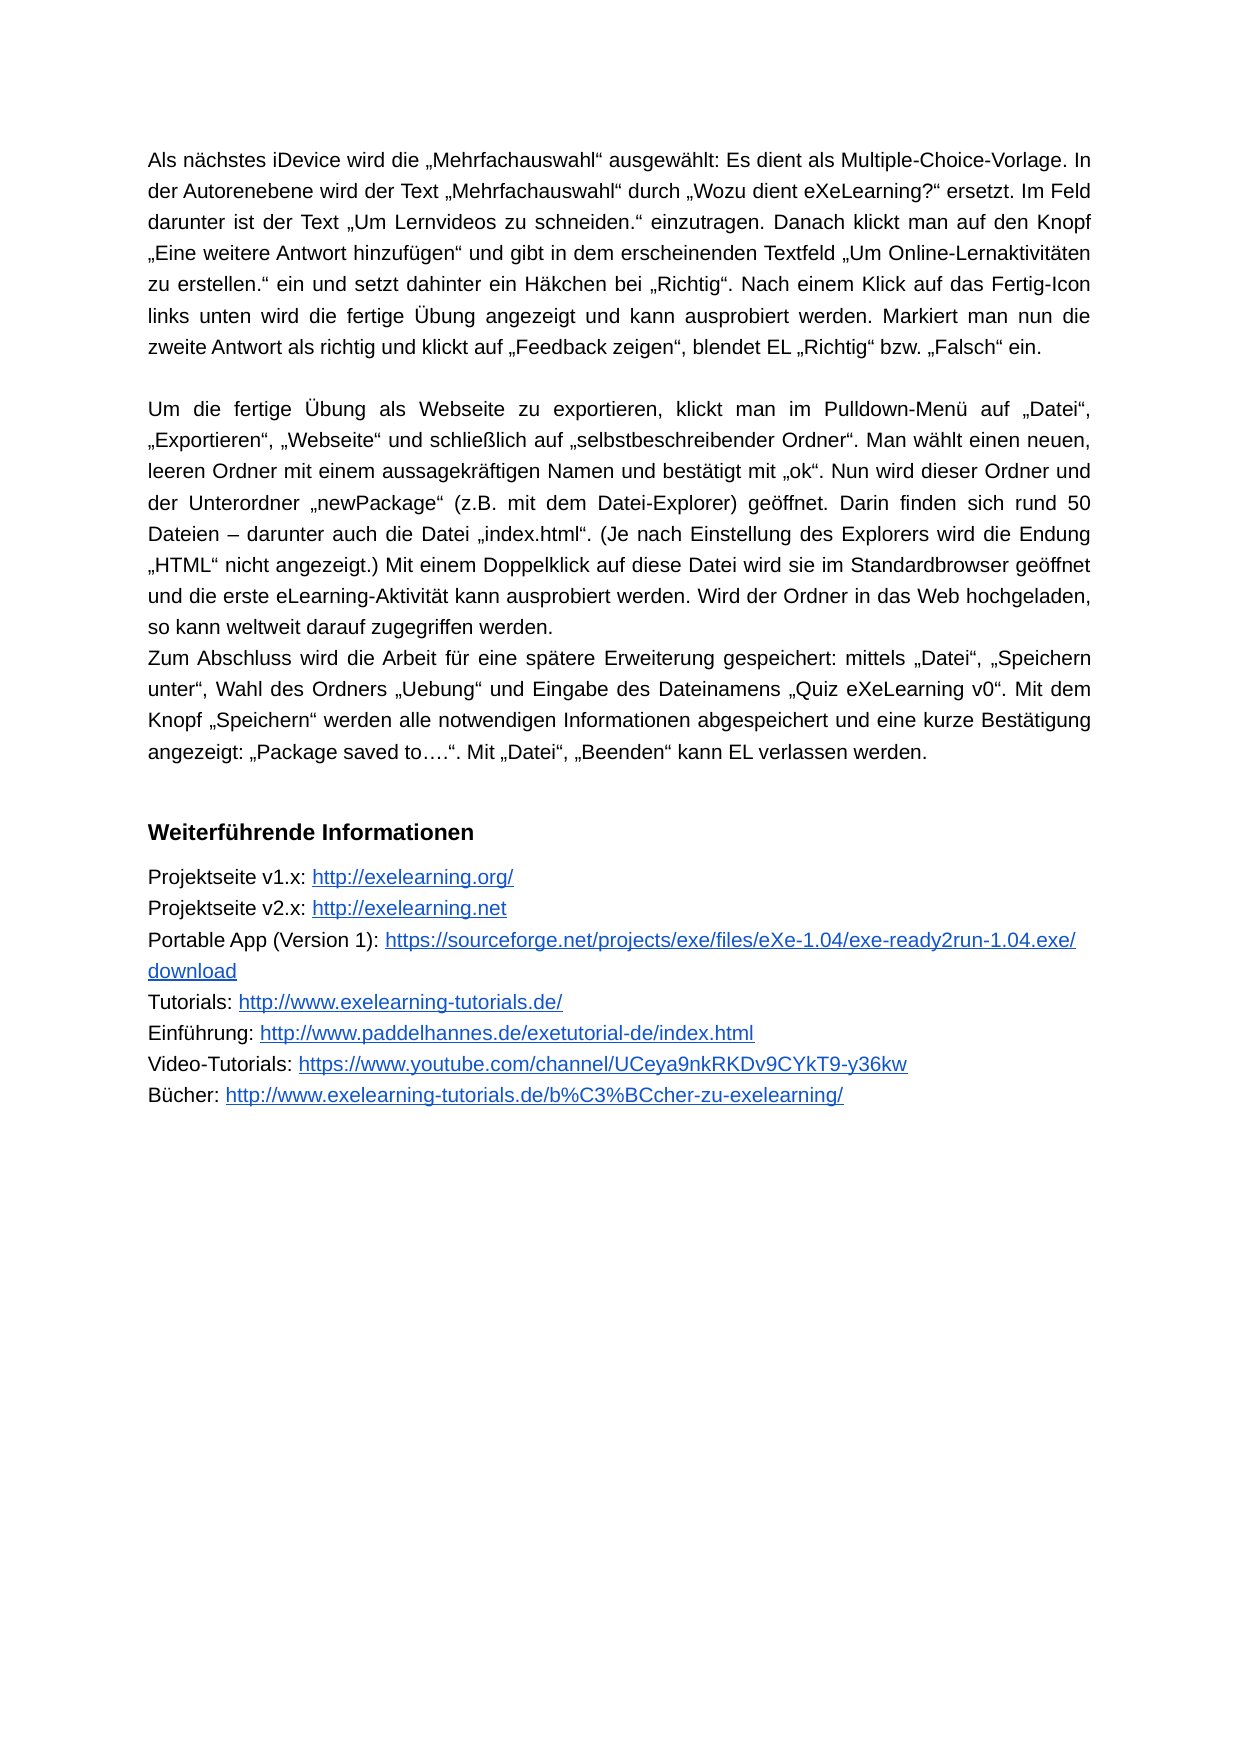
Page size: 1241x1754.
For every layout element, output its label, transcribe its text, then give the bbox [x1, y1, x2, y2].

text Um die fertige Übung als Webseite zu exportieren, klickt man im Pulldown-Menü auf „Datei“, „Exportieren“, „Webseite“ und schließlich auf „selbstbeschreibender Ordner“. Man wählt einen neuen, leeren Ordner mit einem aussagekräftigen Namen und bestätigt mit „ok“. Nun wird dieser Ordner und der Unterordner „newPackage“ (z.B. mit dem Datei-Explorer) geöffnet. Darin finden sich rund 50 Dateien – darunter auch die Datei „index.html“. (Je nach Einstellung des Explorers wird die Endung „HTML“ nicht angezeigt.) Mit einem Doppelklick auf diese Datei wird sie im Standardbrowser geöffnet und die erste eLearning-Aktivität kann ausprobiert werden. Wird der Ordner in das Web hochgeladen, so kann weltweit darauf zugegriffen werden. [148, 397, 1092, 639]
text Video-Tutorials: https://www.youtube.com/channel/UCeya9nkRKDv9CYkT9-y36kw [148, 1052, 1092, 1076]
text Portable App (Version 1): https://sourceforge.net/projects/exe/files/eXe-1.04/exe-ready2run-1.04.exe/download [148, 927, 1092, 982]
text Als nächstes iDevice wird die „Mehrfachauswahl“ ausgewählt: Es dient als Multiple-Choice-Vorlage. In der Autorenebene wird der Text „Mehrfachauswahl“ durch „Wozu dient eXeLearning?“ ersetzt. Im Feld darunter ist der Text „Um Lernvideos zu schneiden.“ einzutragen. Danach klickt man auf den Knopf „Eine weitere Antwort hinzufügen“ und gibt in dem erscheinenden Textfeld „Um Online-Lernaktivitäten zu erstellen.“ ein und setzt dahinter ein Häkchen bei „Richtig“. Nach einem Klick auf das Fertig-Icon links unten wird die fertige Übung angezeigt und kann ausprobiert werden. Markiert man nun die zweite Antwort als richtig und klickt auf „Feedback zeigen“, blendet EL „Richtig“ bzw. „Falsch“ ein. [148, 148, 1092, 358]
text Projektseite v1.x: http://exelearning.org/ [148, 865, 1092, 889]
text Zum Abschluss wird die Arbeit für eine spätere Erweiterung gespeichert: mittels „Datei“, „Speichern unter“, Wahl des Ordners „Uebung“ und Eingabe des Dateinamens „Quiz eXeLearning v0“. Mit dem Knopf „Speichern“ werden alle notwendigen Informationen abgespeichert und eine kurze Bestätigung angezeigt: „Package saved to….“. Mit „Datei“, „Beenden“ kann EL verlassen werden. [148, 646, 1092, 763]
text Projektseite v2.x: http://exelearning.net [148, 896, 1092, 920]
text Tutorials: http://www.exelearning-tutorials.de/ Einführung: http://www.paddelhannes.de/exetutorial-de/index.html [148, 990, 1092, 1045]
text Bücher: http://www.exelearning-tutorials.de/b%C3%BCcher-zu-exelearning/ [148, 1083, 1092, 1107]
subtitle Weiterführende Informationen [148, 818, 1092, 845]
